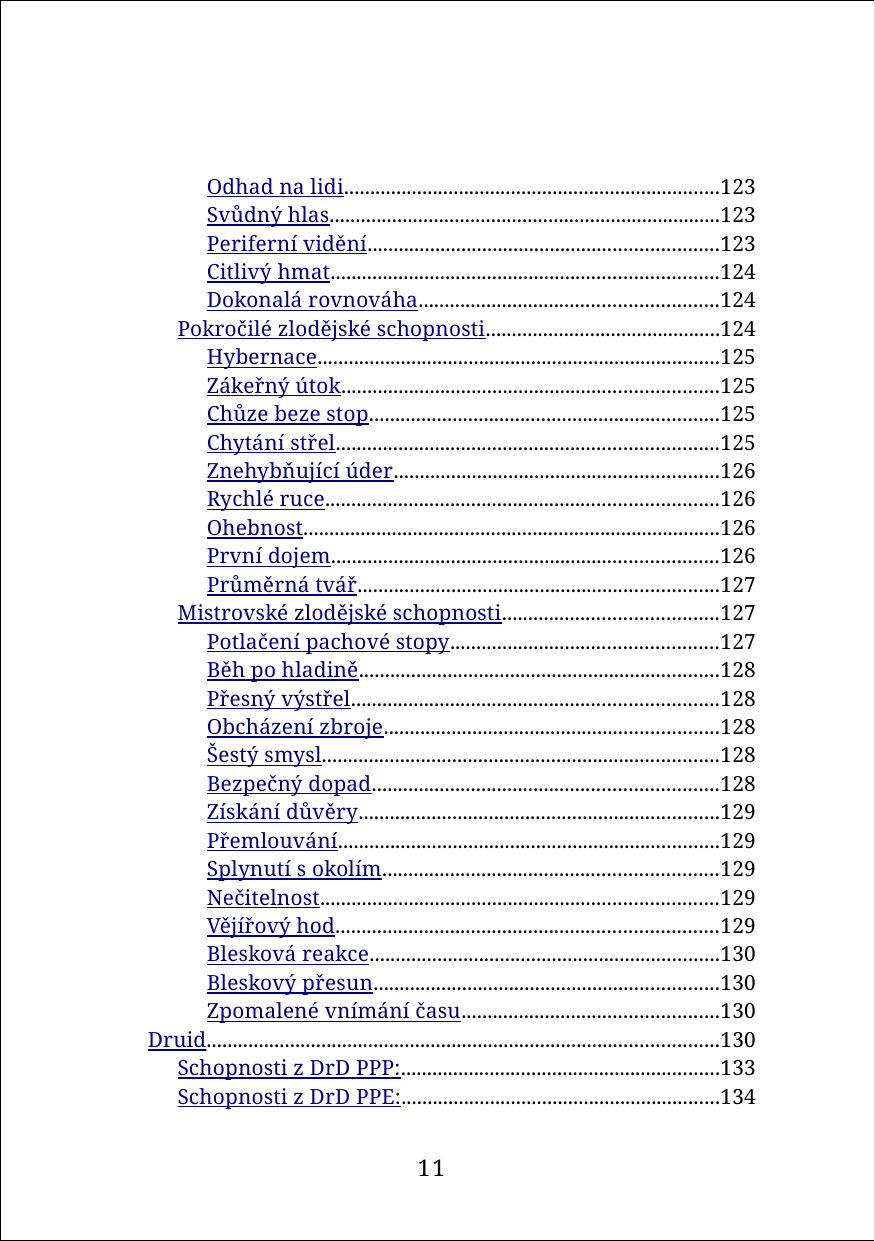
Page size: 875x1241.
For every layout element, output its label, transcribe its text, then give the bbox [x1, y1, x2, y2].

text Schopnosti z DrD PPE: 134 [177, 1082, 756, 1110]
text Pokročilé zlodějské schopnosti 124 [177, 314, 756, 342]
text Odhad na lidi 123 [207, 172, 756, 200]
text Svůdný hlas 123 [207, 200, 756, 229]
text Získání důvěry 129 [207, 797, 756, 826]
text Dokonalá rovnováha 124 [207, 286, 756, 314]
text Chytání střel 125 [207, 428, 756, 456]
text Splynutí s okolím 129 [207, 854, 756, 883]
text Chůze beze stop 125 [207, 399, 756, 428]
text Potlačení pachové stopy 127 [207, 627, 756, 655]
text Šestý smysl 128 [207, 741, 756, 769]
text Hybernace 125 [207, 342, 756, 371]
text Rychlé ruce 126 [207, 484, 756, 513]
text Bleskový přesun 130 [207, 968, 756, 996]
text Periferní vidění 123 [207, 229, 756, 257]
text Znehybňující úder 126 [207, 456, 756, 484]
text Průměrná tvář 127 [207, 570, 756, 598]
text Přemlouvání 129 [207, 826, 756, 854]
text Druid 130 [148, 1025, 756, 1053]
text Vějířový hod 129 [207, 911, 756, 939]
text Mistrovské zlodějské schopnosti 127 [177, 598, 756, 627]
text Běh po hladině 128 [207, 655, 756, 684]
text Přesný výstřel 128 [207, 684, 756, 712]
text Nečitelnost 129 [207, 883, 756, 911]
text Bezpečný dopad 128 [207, 769, 756, 797]
text Ohebnost 126 [207, 513, 756, 541]
text Blesková reakce 130 [207, 939, 756, 968]
text Zpomalené vnímání času 130 [207, 996, 756, 1025]
text První dojem 126 [207, 541, 756, 570]
text Citlivý hmat 124 [207, 257, 756, 286]
text Schopnosti z DrD PPP: 133 [177, 1053, 756, 1082]
text Obcházení zbroje 128 [207, 712, 756, 741]
text Zákeřný útok 125 [207, 371, 756, 399]
